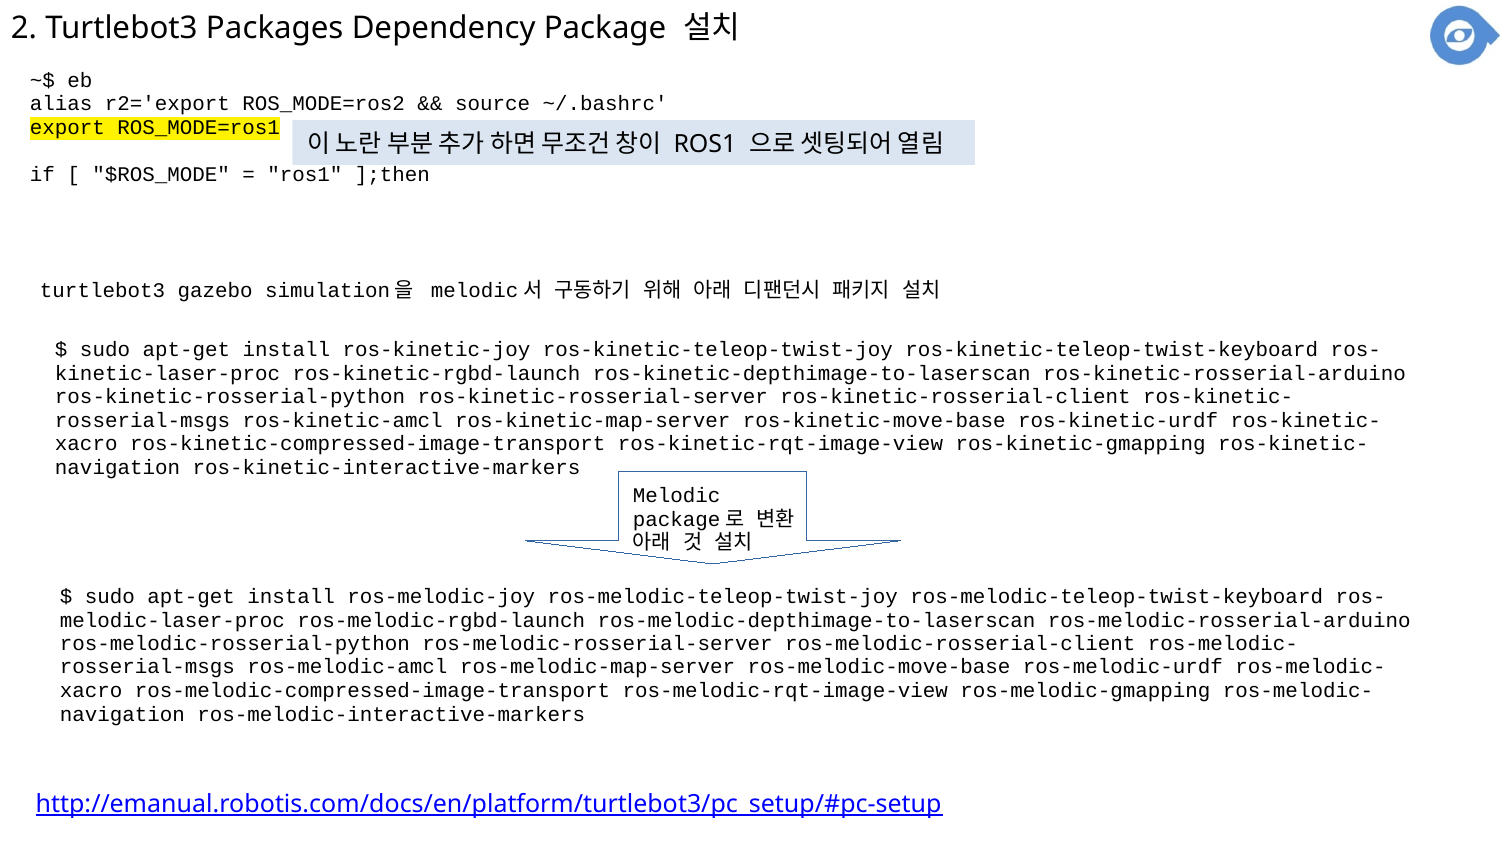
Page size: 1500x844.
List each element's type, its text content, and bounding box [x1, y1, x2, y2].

picture [1430, 0, 1500, 70]
text_box turtlebot3 gazebo simulation을 melodic서 구동하기 위해 아래 디팬던시 패키지 설치 [25, 272, 1411, 316]
text_box Melodic package로 변환 아래 것 설치 [618, 477, 814, 564]
text_box 2. Turtlebot3 Packages Dependency Package 설치 [0, 0, 875, 53]
text_box ~$ eb alias r2='export ROS_MODE=ros2 && source ~/.bashrc' export ROS_MODE=ros1 if [ "$ROS_MODE" = "ros1" ];then [15, 62, 1400, 219]
text_box http://emanual.robotis.com/docs/en/platform/turtlebot3/pc_setup/#pc-setup [20, 780, 959, 825]
text_box $ sudo apt-get install ros-melodic-joy ros-melodic-teleop-twist-joy ros-melodic-teleop-twist-keyboard ros-melodic-laser-proc ros-melodic-rgbd-launch ros-melodic-depthimage-to-laserscan ros-melodic-rosserial-arduino ros-melodic-rosserial-python ros-melodic-rosserial-server ros-melodic-rosserial-client ros-melodic-rosserial-msgs ros-melodic-amcl ros-melodic-map-server ros-melodic-move-base ros-melodic-urdf ros-melodic-xacro ros-melodic-compressed-image-transport ros-melodic-rqt-image-view ros-melodic-gmapping ros-melodic-navigation ros-melodic-interactive-markers [45, 578, 1430, 772]
text_box $ sudo apt-get install ros-kinetic-joy ros-kinetic-teleop-twist-joy ros-kinetic-teleop-twist-keyboard ros-kinetic-laser-proc ros-kinetic-rgbd-launch ros-kinetic-depthimage-to-laserscan ros-kinetic-rosserial-arduino ros-kinetic-rosserial-python ros-kinetic-rosserial-server ros-kinetic-rosserial-client ros-kinetic-rosserial-msgs ros-kinetic-amcl ros-kinetic-map-server ros-kinetic-move-base ros-kinetic-urdf ros-kinetic-xacro ros-kinetic-compressed-image-transport ros-kinetic-rqt-image-view ros-kinetic-gmapping ros-kinetic-navigation ros-kinetic-interactive-markers [40, 332, 1426, 525]
